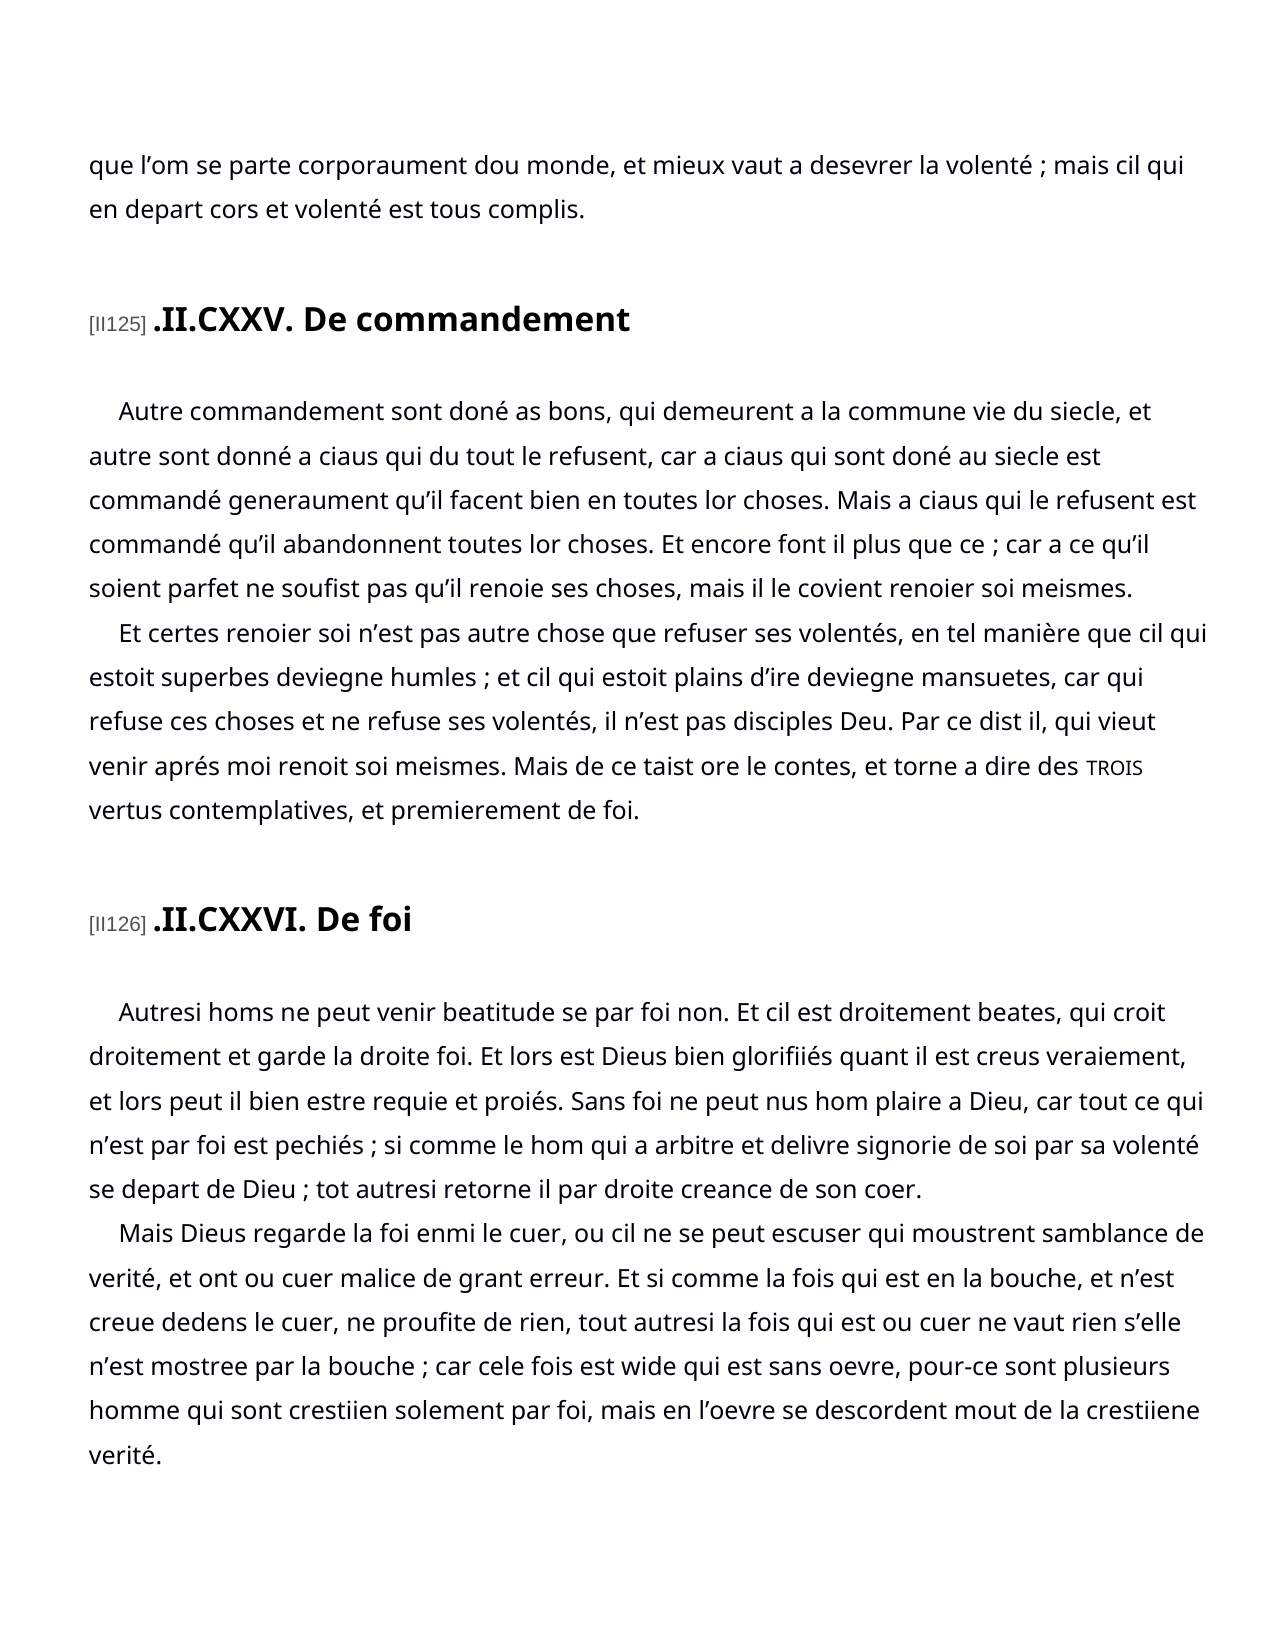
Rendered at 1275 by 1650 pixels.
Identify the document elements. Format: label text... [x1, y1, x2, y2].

text Autresi homs ne peut venir beatitude se par foi non. Et cil est droitement beates, qui croit droitement et garde la droite foi. Et lors est Dieus bien glorifiiés quant il est creus veraiement, et lors peut il bien estre requie et proiés. Sans foi ne peut nus hom plaire a Dieu, car tout ce qui n’est par foi est pechiés ; si comme le hom qui a arbitre et delivre signorie de soi par sa volenté se depart de Dieu ; tot autresi retorne il par droite creance de son coer. [89, 994, 1216, 1206]
text que l’om se parte corporaument dou monde, et mieux vaut a desevrer la volenté ; mais cil qui en depart cors et volenté est tous complis. [89, 148, 1216, 226]
text Mais Dieus regarde la foi enmi le cuer, ou cil ne se peut escuser qui moustrent samblance de verité, et ont ou cuer malice de grant erreur. Et si comme la fois qui est en la bouche, et n’est creue dedens le cuer, ne proufite de rien, tout autresi la fois qui est ou cuer ne vaut rien s’elle n’est mostree par la bouche ; car cele fois est wide qui est sans oevre, pour-ce sont plusieurs homme qui sont crestiien solement par foi, mais en l’oevre se descordent mout de la crestiiene verité. [89, 1216, 1216, 1471]
text Et certes renoier soi n’est pas autre chose que refuser ses volentés, en tel manière que cil qui estoit superbes deviegne humles ; et cil qui estoit plains d’ire deviegne mansuetes, car qui refuse ces choses et ne refuse ses volentés, il n’est pas disciples Deu. Par ce dist il, qui vieut venir aprés moi renoit soi meismes. Mais de ce taist ore le contes, et torne a dire des trois vertus contemplatives, et premierement de foi. [89, 615, 1216, 827]
text Autre commandement sont doné as bons, qui demeurent a la commune vie du siecle, et autre sont donné a ciaus qui du tout le refusent, car a ciaus qui sont doné au siecle est commandé generaument qu’il facent bien en toutes lor choses. Mais a ciaus qui le refusent est commandé qu’il abandonnent toutes lor choses. Et encore font il plus que ce ; car a ce qu’il soient parfet ne soufist pas qu’il renoie ses choses, mais il le covient renoier soi meismes. [89, 394, 1216, 605]
subtitle [II125] .II.CXXV. De commandement [89, 295, 1216, 341]
subtitle [II126] .II.CXXVI. De foi [89, 896, 1216, 941]
